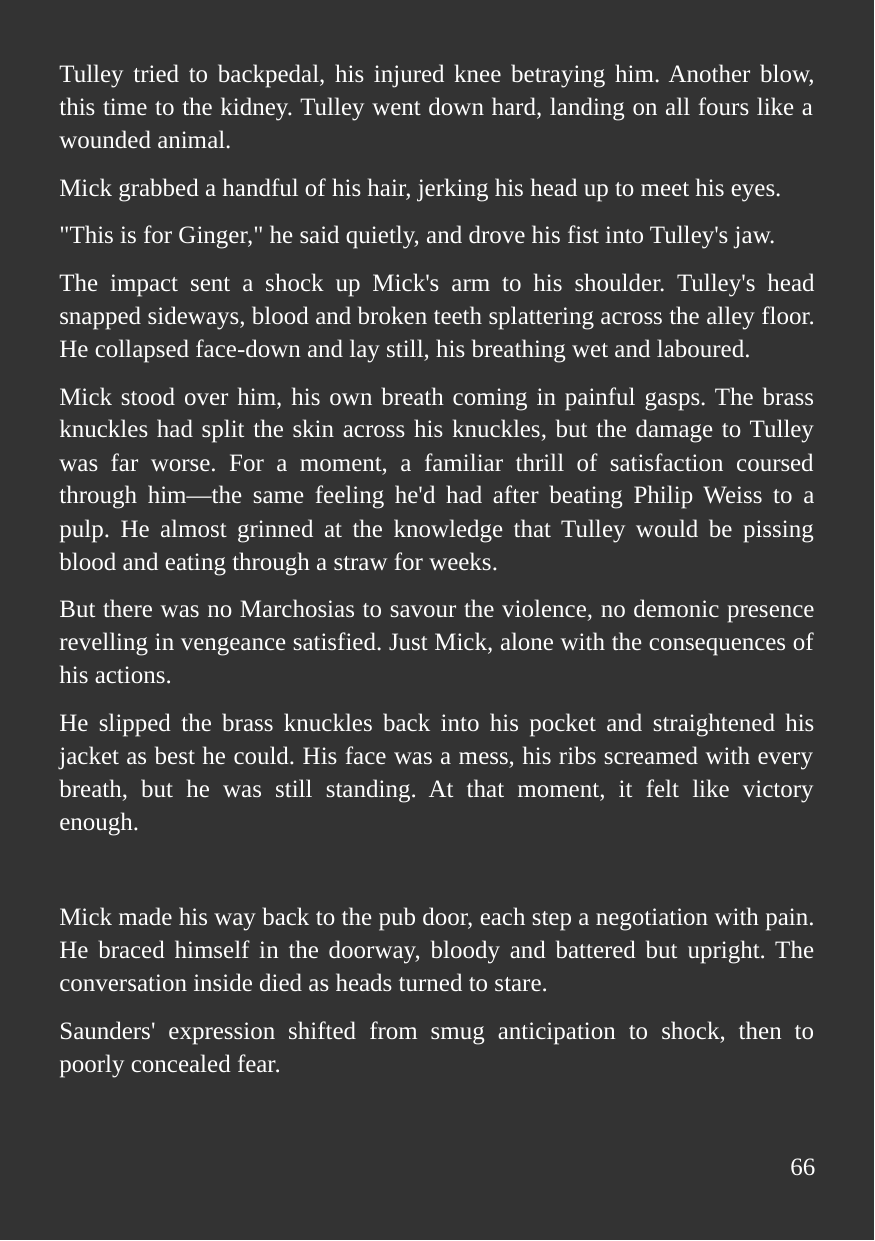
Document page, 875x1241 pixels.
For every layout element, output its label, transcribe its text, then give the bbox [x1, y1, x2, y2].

text Saunders' expression shifted from smug anticipation to shock, then to poorly concealed fear. [59, 1016, 815, 1078]
text The impact sent a shock up Mick's arm to his shoulder. Tulley's head snapped sideways, blood and broken teeth splattering across the alley floor. He collapsed face-down and lay still, his breathing wet and laboured. [59, 268, 815, 363]
text He slipped the brass knuckles back into his pocket and straightened his jacket as best he could. His face was a mess, his ribs screamed with every breath, but he was still standing. At that moment, it felt like victory enough. [59, 708, 815, 836]
text But there was no Marchosias to savour the violence, no demonic presence revelling in vengeance satisfied. Just Mick, alone with the consequences of his actions. [59, 594, 815, 689]
text Tulley tried to backpedal, his injured knee betraying him. Another blow, this time to the kidney. Tulley went down hard, landing on all fours like a wounded animal. [59, 59, 815, 154]
text Mick stood over him, his own breath coming in painful gasps. The brass knuckles had split the skin across his knuckles, but the damage to Tulley was far worse. For a moment, a familiar thrill of satisfaction coursed through him—the same feeling he'd had after beating Philip Weiss to a pulp. He almost grinned at the knowledge that Tulley would be pissing blood and eating through a straw for weeks. [59, 382, 815, 575]
text Mick made his way back to the pub door, each step a negotiation with pain. He braced himself in the doorway, bloody and battered but upright. The conversation inside died as heads turned to stare. [59, 902, 815, 997]
text "This is for Ginger," he said quietly, and drove his fist into Tulley's jaw. [59, 220, 815, 249]
text Mick grabbed a handful of his hair, jerking his head up to meet his eyes. [59, 173, 815, 201]
